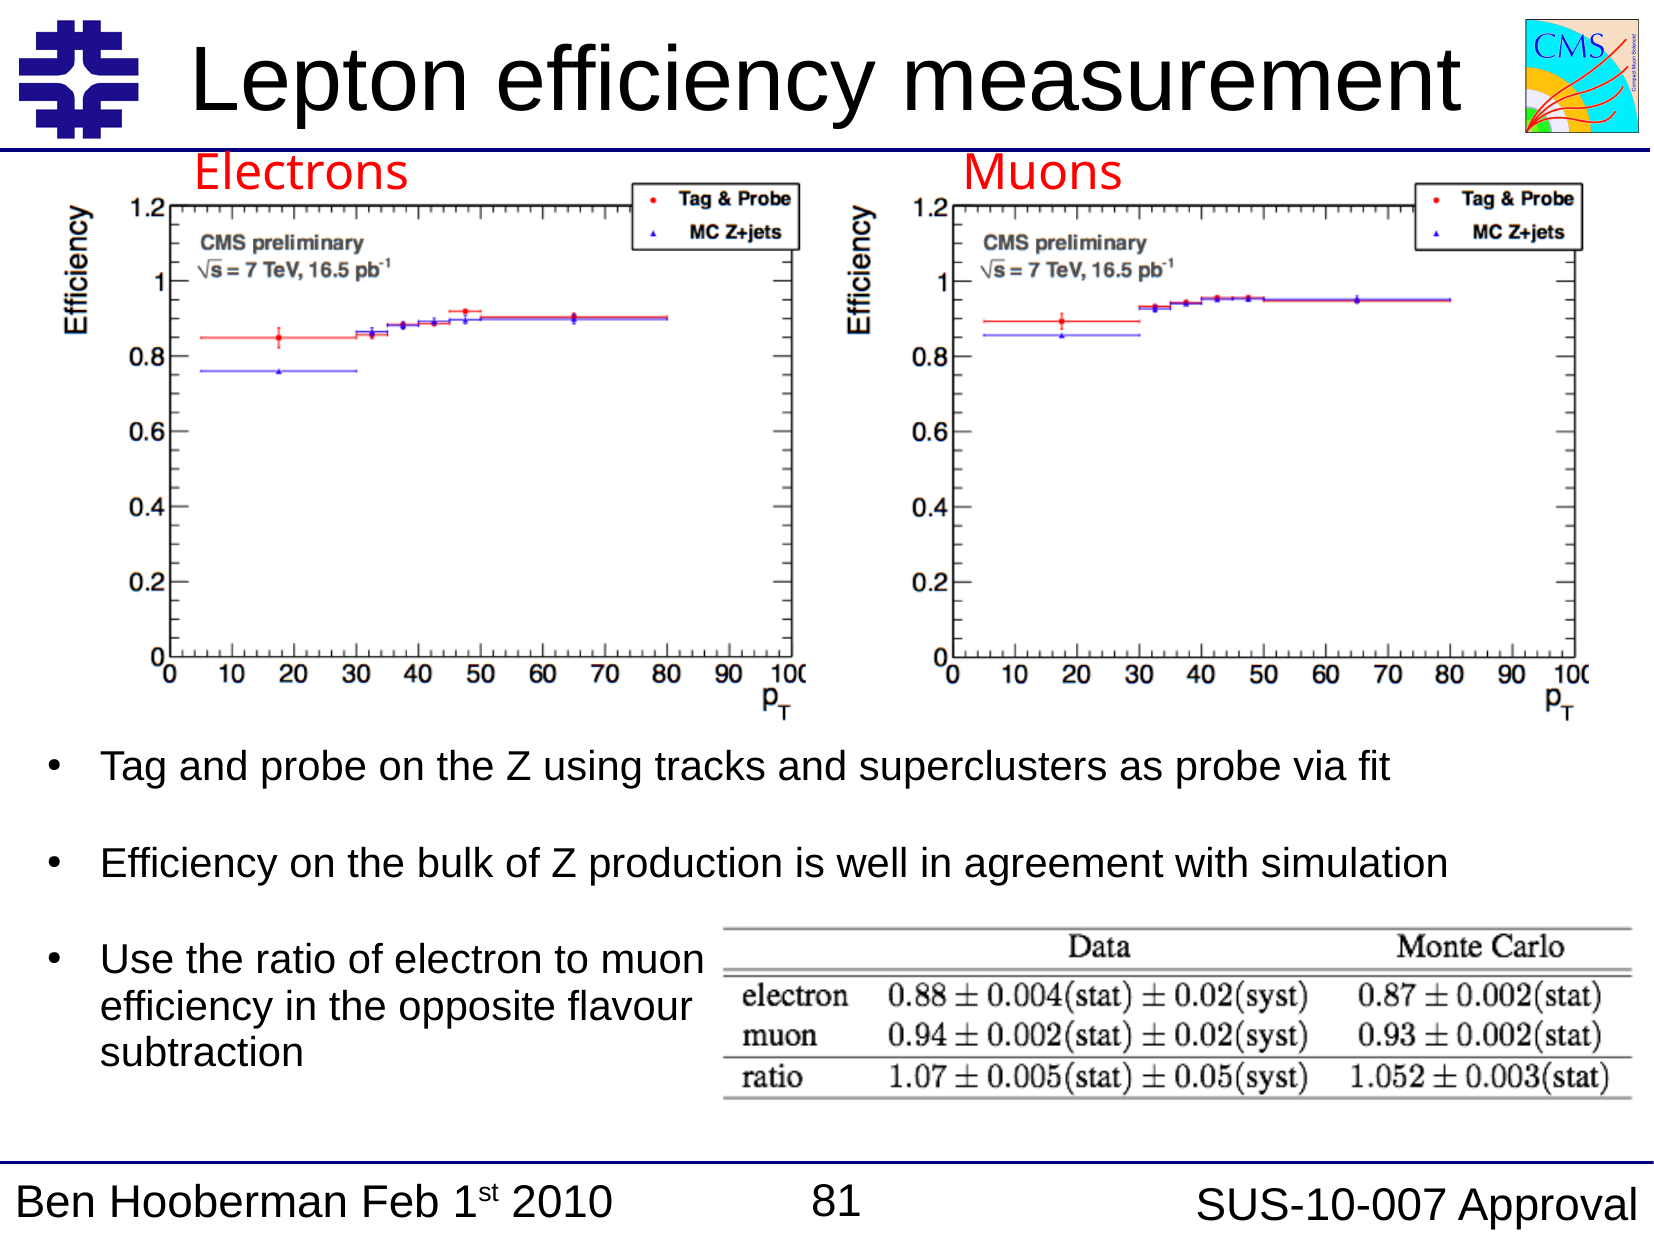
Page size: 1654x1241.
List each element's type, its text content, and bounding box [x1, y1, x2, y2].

text_box Muons [962, 136, 1124, 205]
picture [48, 178, 806, 728]
text_box Electrons [193, 136, 410, 205]
picture [831, 178, 1589, 728]
title Lepton efficiency measurement [0, 0, 1654, 158]
list Tag and probe on the Z using tracks and superclusters as probe via fit Efficiency on the bulk of Z production is well in agreement with simulation Use the ratio of electron to muon efficiency in the opposite flavour subtraction [29, 742, 1608, 1241]
picture [722, 925, 1644, 1111]
